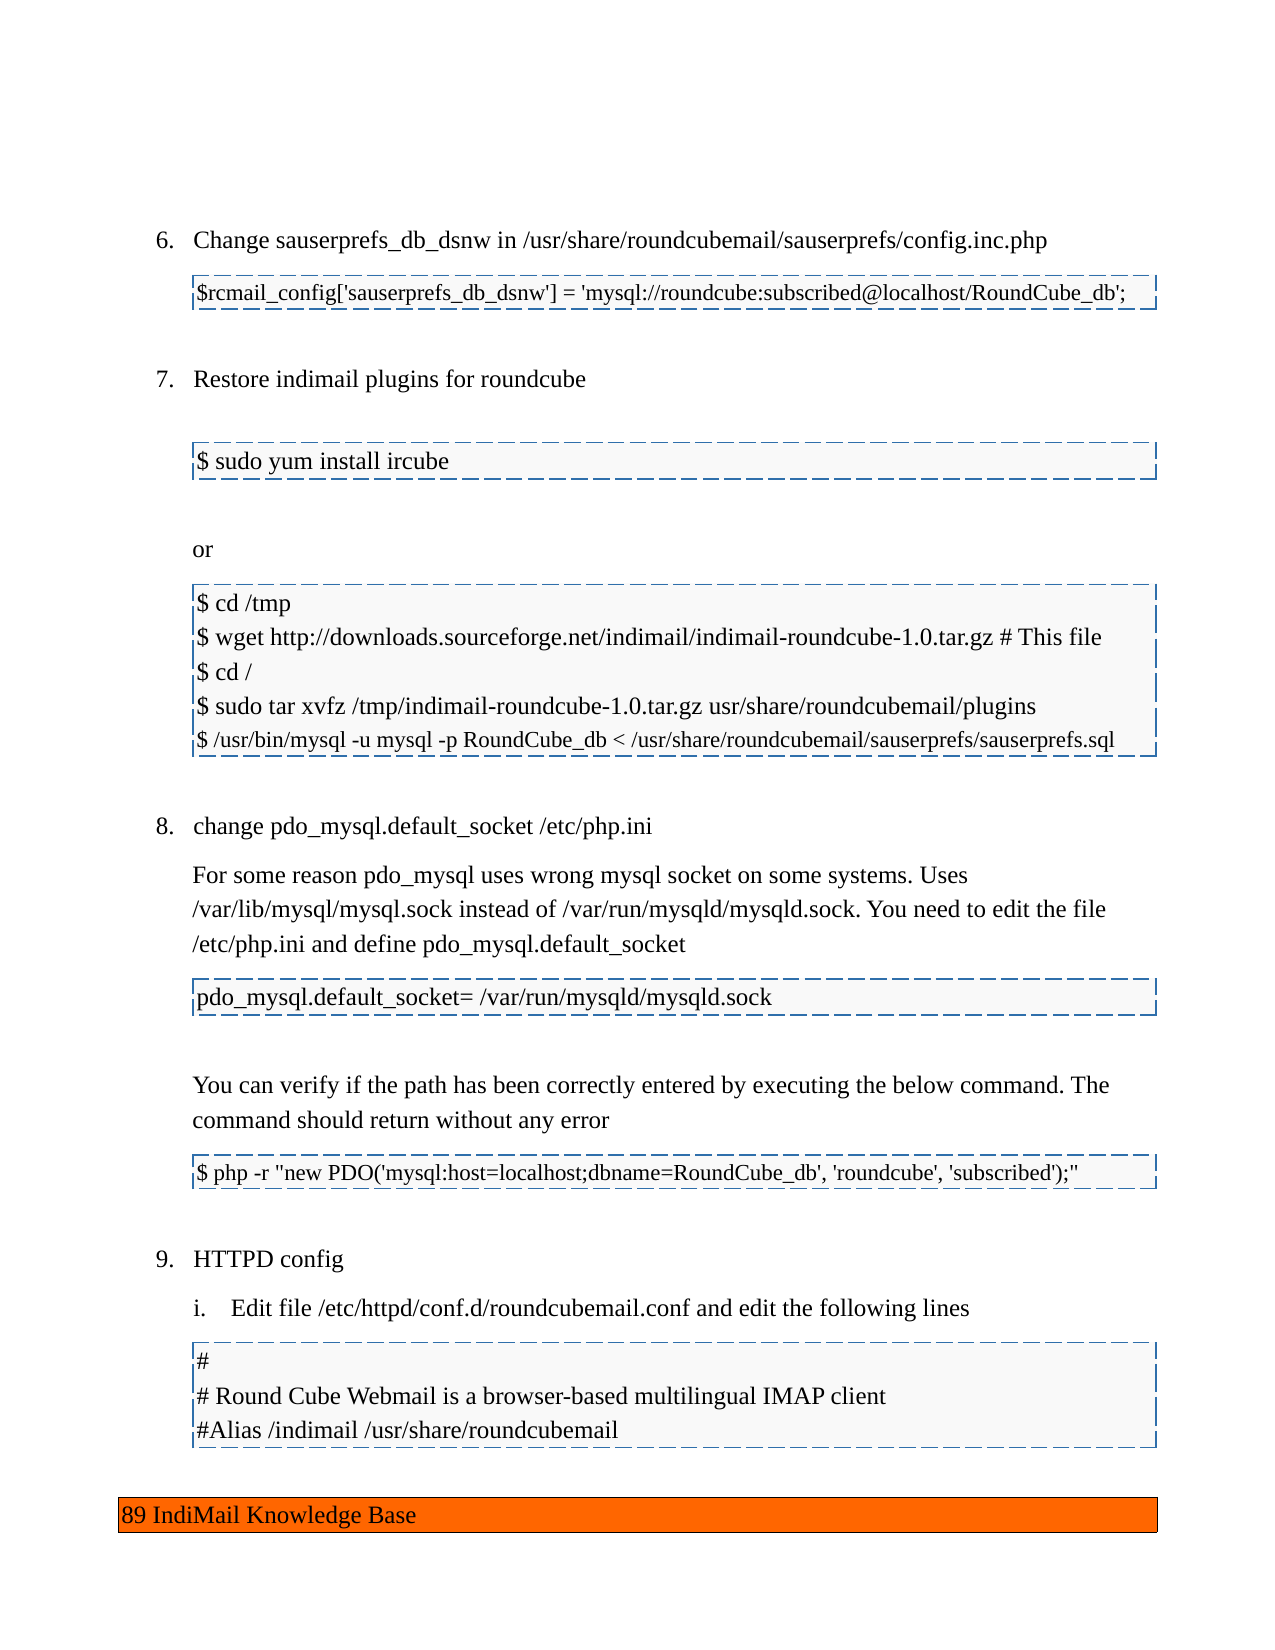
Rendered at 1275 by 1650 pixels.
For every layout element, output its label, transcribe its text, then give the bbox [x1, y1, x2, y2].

text $ sudo yum install ircube [192, 442, 1157, 479]
text pdo_mysql.default_socket= /var/run/mysqld/mysqld.sock [192, 978, 1157, 1016]
text $ cd /tmp [192, 583, 1157, 617]
text or [192, 534, 1157, 563]
text # [192, 1342, 1157, 1375]
text # Round Cube Webmail is a browser-based multilingual IMAP client [192, 1376, 1157, 1409]
text $rcmail_config['sauserprefs_db_dsnw'] = 'mysql://roundcube:subscribed@localhost/RoundCube_db'; [192, 274, 1157, 310]
list Edit file /etc/httpd/conf.d/roundcubemail.conf and edit the following lines [193, 1293, 1157, 1321]
text $ sudo tar xvfz /tmp/indimail-roundcube-1.0.tar.gz usr/share/roundcubemail/plugins [192, 687, 1157, 720]
list change pdo_mysql.default_socket /etc/php.ini [156, 811, 1157, 840]
text #Alias /indimail /usr/share/roundcubemail [192, 1411, 1157, 1448]
list Restore indimail plugins for roundcube [156, 364, 1157, 393]
text $ /usr/bin/mysql -u mysql -p RoundCube_db < /usr/share/roundcubemail/sauserprefs/sauserprefs.sql [192, 721, 1157, 757]
text You can verify if the path has been correctly entered by executing the below command. The command should return without any error [192, 1071, 1157, 1134]
list Change sauserprefs_db_dsnw in /usr/share/roundcubemail/sauserprefs/config.inc.php [156, 225, 1157, 254]
text $ wget http://downloads.sourceforge.net/indimail/indimail-roundcube-1.0.tar.gz # This file [192, 618, 1157, 651]
list HTTPD config [156, 1244, 1157, 1272]
text $ php -r "new PDO('mysql:host=localhost;dbname=RoundCube_db', 'roundcube', 'subscribed');" [192, 1154, 1157, 1189]
text $ cd / [192, 652, 1157, 686]
text For some reason pdo_mysql uses wrong mysql socket on some systems. Uses /var/lib/mysql/mysql.sock instead of /var/run/mysqld/mysqld.sock. You need to edit the file /etc/php.ini and define pdo_mysql.default_socket [192, 860, 1157, 958]
